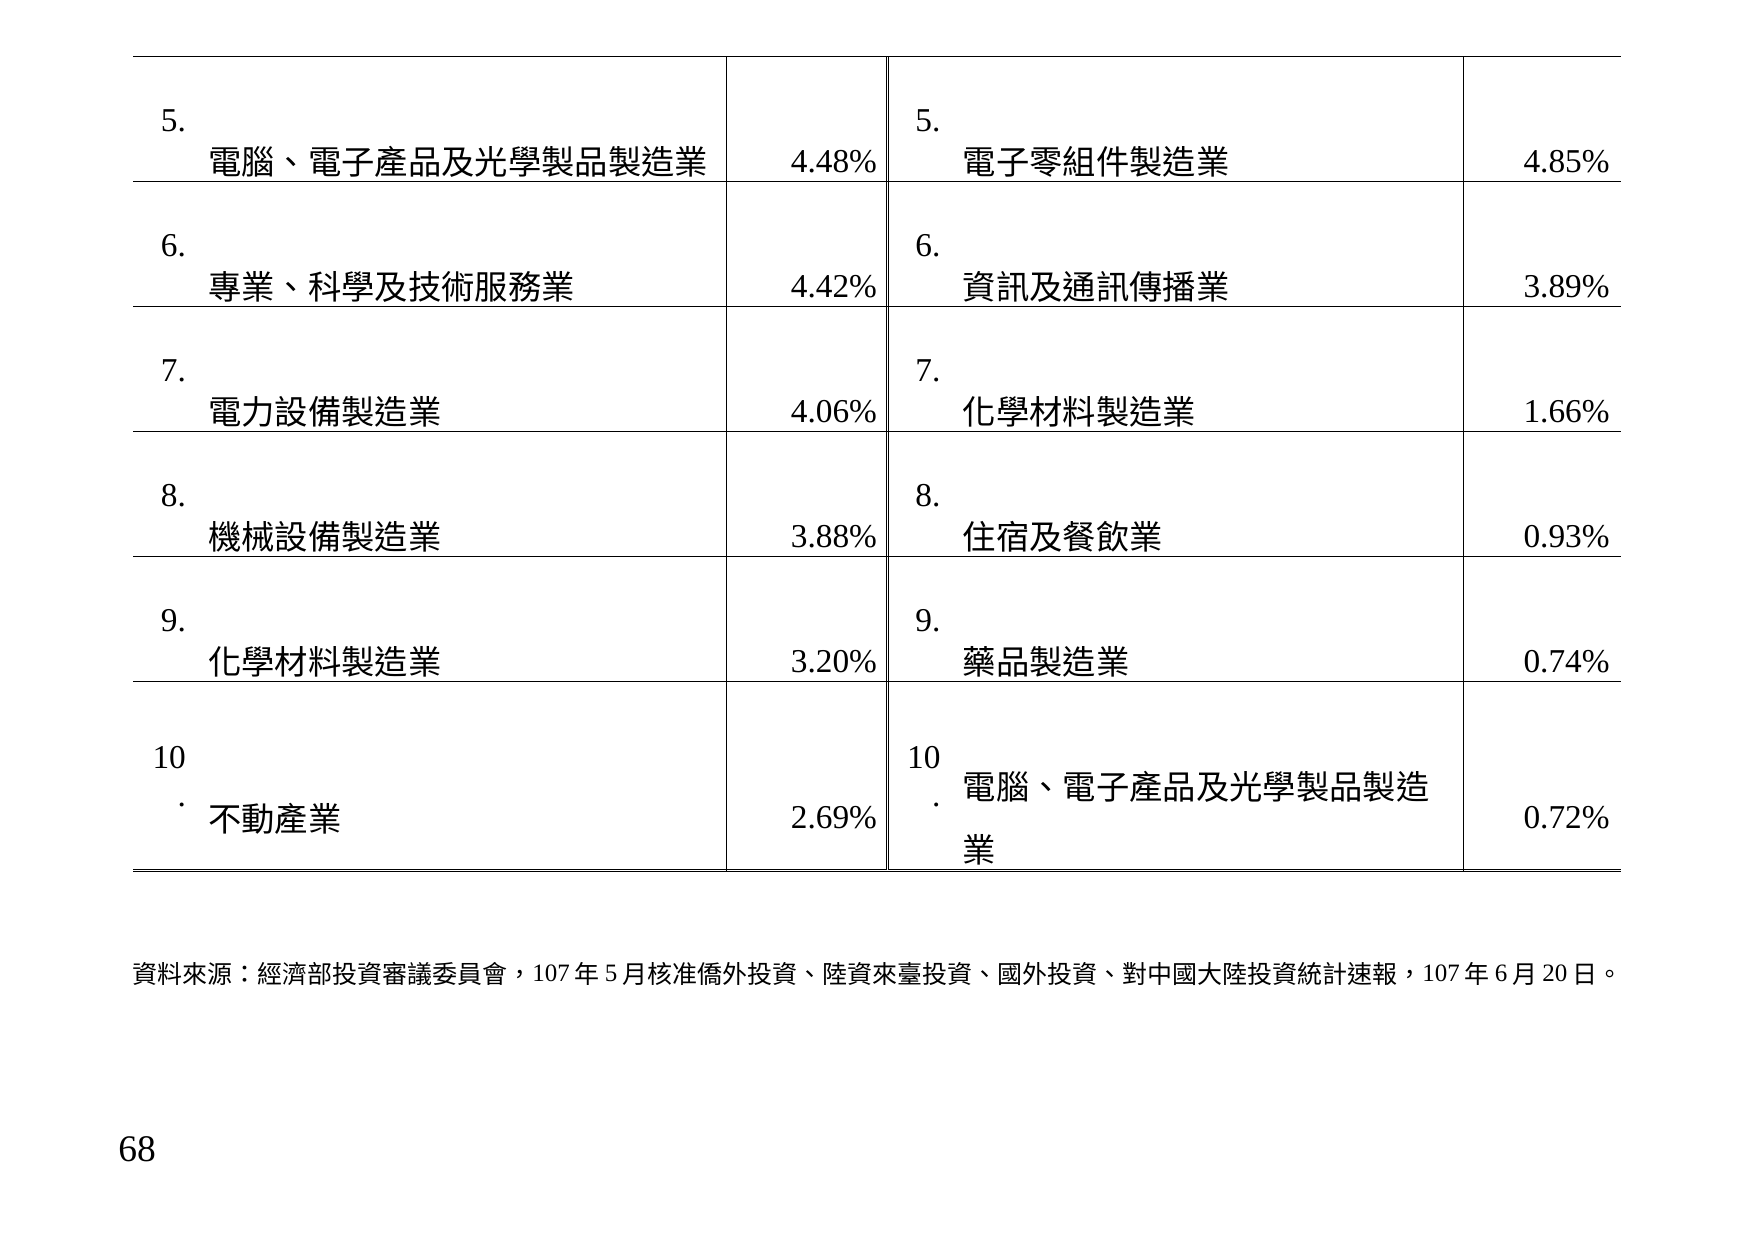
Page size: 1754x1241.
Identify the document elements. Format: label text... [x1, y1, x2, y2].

table_cell 不動產業 [197, 682, 726, 868]
table_cell 電子零組件製造業 [951, 57, 1463, 181]
table_cell 9. [133, 557, 197, 681]
table_cell 2.69% [727, 682, 886, 868]
table_cell 專業、科學及技術服務業 [197, 182, 726, 306]
table_cell 8. [133, 432, 197, 556]
table_cell 電腦、電子產品及光學製品製造業 [197, 57, 726, 181]
table_cell 10. [889, 682, 951, 868]
table_cell 4.42% [727, 182, 886, 306]
table_cell 3.20% [727, 557, 886, 681]
table_cell 電腦、電子產品及光學製品製造業 [951, 682, 1463, 868]
table_cell 機械設備製造業 [197, 432, 726, 556]
table_cell 6. [133, 182, 197, 306]
table_cell 3.89% [1464, 182, 1621, 306]
table_cell 4.85% [1464, 57, 1621, 181]
table_cell 電力設備製造業 [197, 307, 726, 431]
table_cell 4.06% [727, 307, 886, 431]
table_cell 化學材料製造業 [951, 307, 1463, 431]
table_cell 4.48% [727, 57, 886, 181]
table_cell 1.66% [1464, 307, 1621, 431]
table_cell 化學材料製造業 [197, 557, 726, 681]
table_cell 5. [133, 57, 197, 181]
table_cell 住宿及餐飲業 [951, 432, 1463, 556]
table_cell 資訊及通訊傳播業 [951, 182, 1463, 306]
table_cell 3.88% [727, 432, 886, 556]
table_cell 9. [889, 557, 951, 681]
table_cell 7. [133, 307, 197, 431]
table_cell 6. [889, 182, 951, 306]
table_cell 藥品製造業 [951, 557, 1463, 681]
table_cell 5. [889, 57, 951, 181]
table_cell 7. [889, 307, 951, 431]
table_cell 0.72% [1464, 682, 1621, 868]
table_cell 10. [133, 682, 197, 868]
table_cell 8. [889, 432, 951, 556]
table_cell 0.74% [1464, 557, 1621, 681]
text 資料來源：經濟部投資審議委員會，107年5月核准僑外投資、陸資來臺投資、國外投資、對中國大陸投資統計速報，107年6月20日。 [118, 931, 1636, 993]
table_cell 0.93% [1464, 432, 1621, 556]
